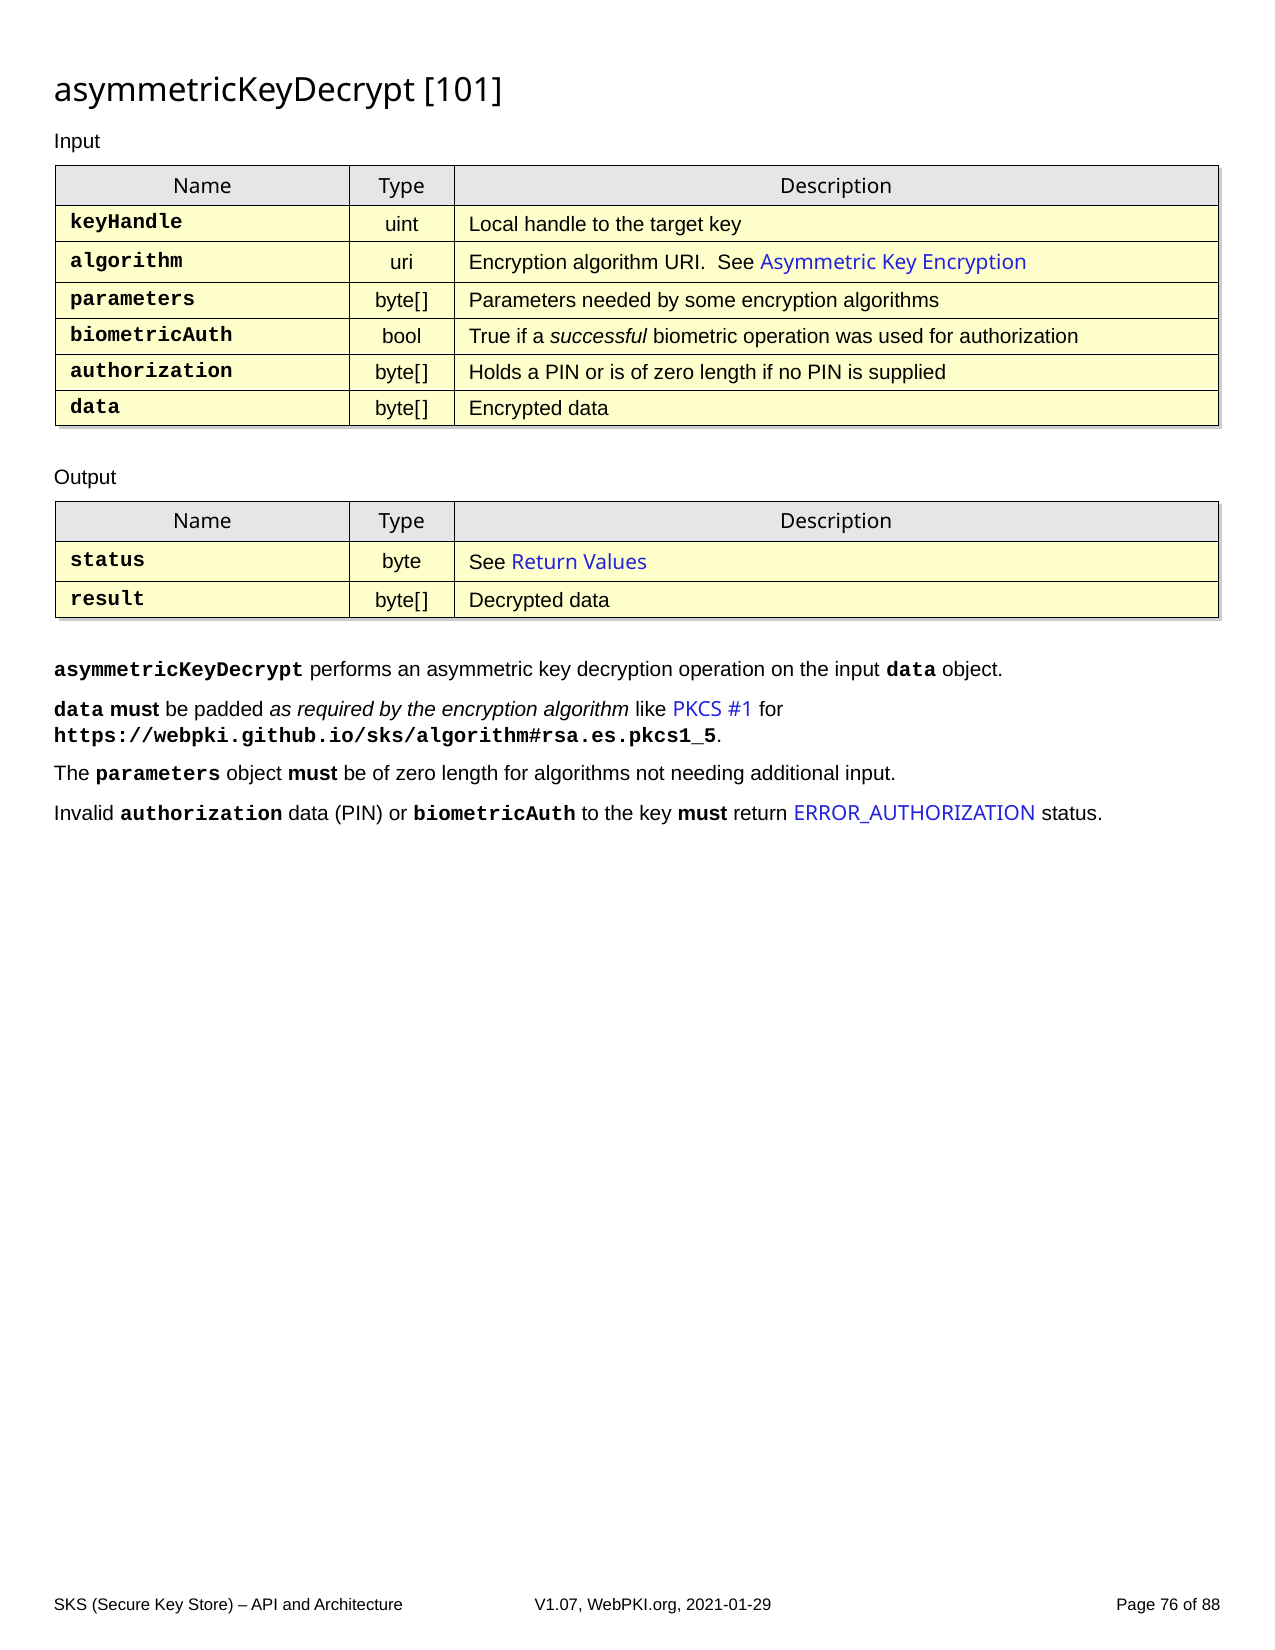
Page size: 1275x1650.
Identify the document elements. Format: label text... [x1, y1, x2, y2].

table_cell result [56, 582, 349, 617]
table_cell byte⁮[ ] [350, 391, 454, 425]
table_cell Parameters needed by some encryption algorithms [455, 283, 1218, 318]
text asymmetricKeyDecrypt performs an asymmetric key decryption operation on the input data object. [54, 657, 1221, 682]
table_cell Decrypted data [455, 582, 1218, 617]
table_cell keyHandle [56, 206, 349, 241]
table_header Name [56, 502, 349, 541]
table_cell byte⁮[ ] [350, 283, 454, 318]
table_cell See Return Values [455, 542, 1218, 581]
text data must be padded as required by the encryption algorithm like PKCS #1 for https://webpki.github.io/sks/algorithm#rsa.es.pkcs1_5. [54, 694, 1221, 749]
table_cell authorization [56, 355, 349, 389]
table_cell True if a successful biometric operation was used for authorization [455, 319, 1218, 353]
table_header Type [350, 502, 454, 541]
table_cell byte⁮[ ] [350, 355, 454, 389]
table_cell uint [350, 206, 454, 241]
table_header Description [455, 502, 1218, 541]
text Output [54, 465, 1221, 489]
subtitle asymmetricKeyDecrypt [101] [54, 66, 1221, 111]
table_cell biometricAuth [56, 319, 349, 353]
table_cell bool [350, 319, 454, 353]
text Invalid authorization data (PIN) or biometricAuth to the key must return ERROR_AUTHORIZATION status. [54, 798, 1221, 827]
text The parameters object must be of zero length for algorithms not needing additional input. [54, 760, 1221, 786]
table_header Name [56, 166, 349, 205]
table_cell Holds a PIN or is of zero length if no PIN is supplied [455, 355, 1218, 389]
table_header Type [350, 166, 454, 205]
table_cell byte⁮[ ] [350, 582, 454, 617]
table_cell byte [350, 542, 454, 581]
table_cell data [56, 391, 349, 425]
table_cell uri [350, 242, 454, 282]
table_header Description [455, 166, 1218, 205]
table_cell status [56, 542, 349, 581]
table_cell algorithm [56, 242, 349, 282]
table_cell Local handle to the target key [455, 206, 1218, 241]
table_cell Encryption algorithm URI. See Asymmetric Key Encryption ‎ [455, 242, 1218, 282]
table_cell parameters [56, 283, 349, 318]
text Input [54, 129, 1221, 153]
table_cell Encrypted data [455, 391, 1218, 425]
